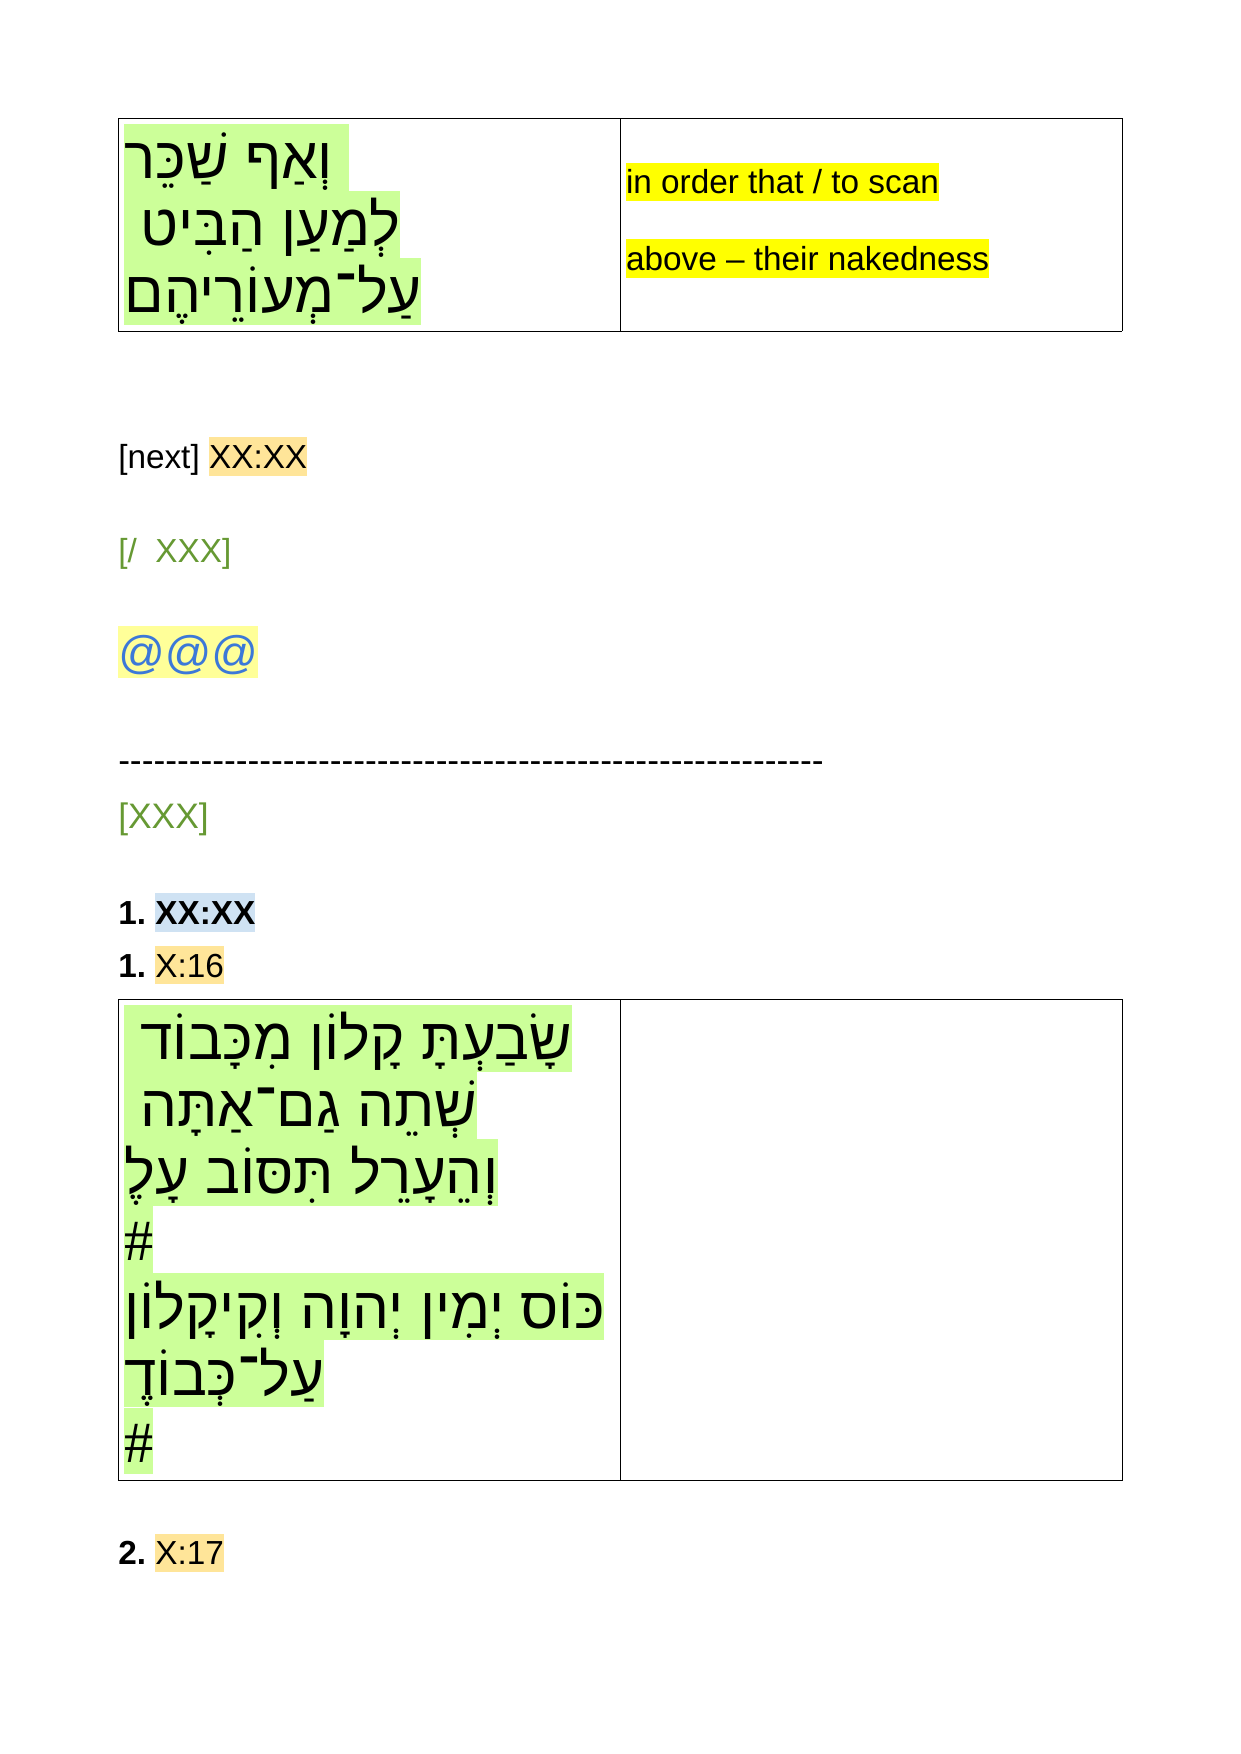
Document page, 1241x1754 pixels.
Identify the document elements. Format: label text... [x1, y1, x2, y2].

text ------------------------------------------------------------ [118, 739, 1122, 780]
table_header שָׂבַעְתָּ קָלוֹן מִכָּבוֹד שְׁתֵה גַם־אַתָּה וְהֵעָרֵל תִּסּוֹב עָלֶ # כּוֹס יְמִין יְהוָה וְקִיקָלוֹן עַל־כְּבוֹדֶ # [119, 1000, 620, 1480]
text @@@ [118, 626, 1122, 678]
table_header [621, 1000, 1122, 1480]
text 2. X:17 [118, 1533, 1122, 1572]
text [/ XXX] [118, 531, 1122, 570]
text [next] XX:XX [118, 437, 1122, 476]
table_header in order that / to scan above – their nakedness [621, 119, 1122, 331]
text 1. XX:XX [118, 893, 1122, 932]
text 1. X:16 [118, 946, 1122, 984]
table_header וְאַף שַׁכֵּר לְמַעַן הַבִּיט עַל־מְעוֹרֵיהֶם [119, 119, 620, 331]
text [XXX] [118, 796, 1122, 836]
